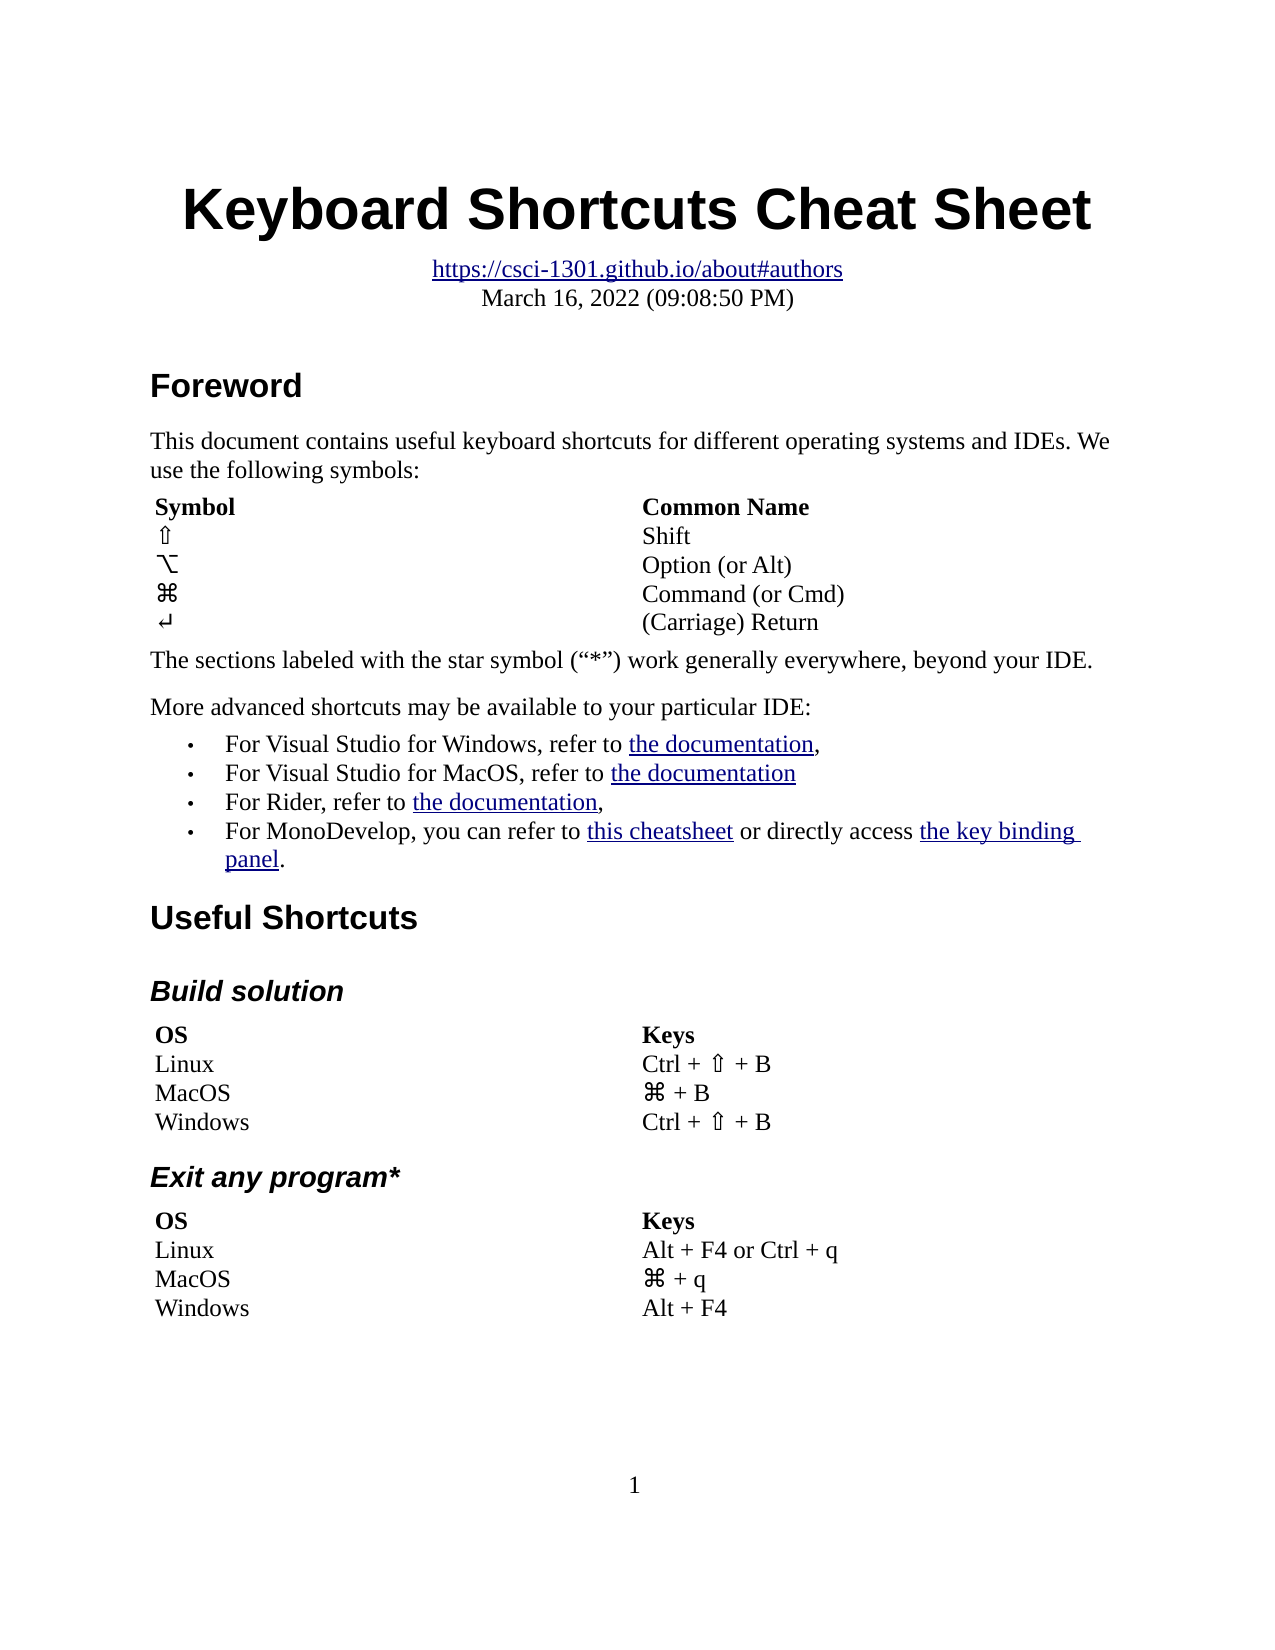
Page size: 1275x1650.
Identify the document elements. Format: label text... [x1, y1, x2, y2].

table_cell Shift [638, 521, 1125, 550]
table_header OS [150, 1020, 637, 1049]
text The sections labeled with the star symbol (“*”) work generally everywhere, beyond your IDE. [150, 645, 1125, 674]
title Keyboard Shortcuts Cheat Sheet [150, 175, 1125, 242]
table_header OS [150, 1206, 637, 1235]
subtitle Foreword [150, 366, 1125, 404]
table_cell Command (or Cmd) [638, 579, 1125, 607]
table_header Common Name [638, 493, 1125, 521]
list For Visual Studio for Windows, refer to the documentation, [187, 729, 1125, 758]
text More advanced shortcuts may be available to your particular IDE: [150, 692, 1125, 721]
subtitle Useful Shortcuts [150, 898, 1125, 937]
table_cell Alt + F4 [638, 1293, 1125, 1321]
subtitle Build solution [150, 974, 1125, 1008]
table_cell Ctrl + ⇧ + B [638, 1107, 1125, 1135]
list For MonoDevelop, you can refer to this cheatsheet or directly access the key binding panel. [187, 816, 1125, 873]
text https://csci-1301.github.io/about#authors [150, 254, 1125, 283]
text This document contains useful keyboard shortcuts for different operating systems and IDEs. We use the following symbols: [150, 426, 1125, 483]
table_cell Windows [150, 1293, 637, 1321]
subtitle Exit any program* [150, 1160, 1125, 1194]
table_cell Option (or Alt) [638, 550, 1125, 579]
table_cell Windows [150, 1107, 637, 1135]
table_header Symbol [150, 493, 637, 521]
table_cell ↵ [150, 608, 637, 636]
table_cell ⌘ [150, 579, 637, 607]
table_cell Linux [150, 1049, 637, 1078]
table_cell MacOS [150, 1264, 637, 1293]
table_cell ⌘ + q [638, 1264, 1125, 1293]
list For Visual Studio for MacOS, refer to the documentation [187, 758, 1125, 787]
text March 16, 2022 (09:08:50 PM) [150, 283, 1125, 312]
table_cell Linux [150, 1235, 637, 1264]
table_cell ⌥ [150, 550, 637, 579]
list For Rider, refer to the documentation, [187, 787, 1125, 816]
table_header Keys [638, 1020, 1125, 1049]
table_header Keys [638, 1206, 1125, 1235]
table_cell MacOS [150, 1078, 637, 1107]
table_cell ⌘ + B [638, 1078, 1125, 1107]
table_cell ⇧ [150, 521, 637, 550]
table_cell (Carriage) Return [638, 608, 1125, 636]
table_cell Ctrl + ⇧ + B [638, 1049, 1125, 1078]
table_cell Alt + F4 or Ctrl + q [638, 1235, 1125, 1264]
